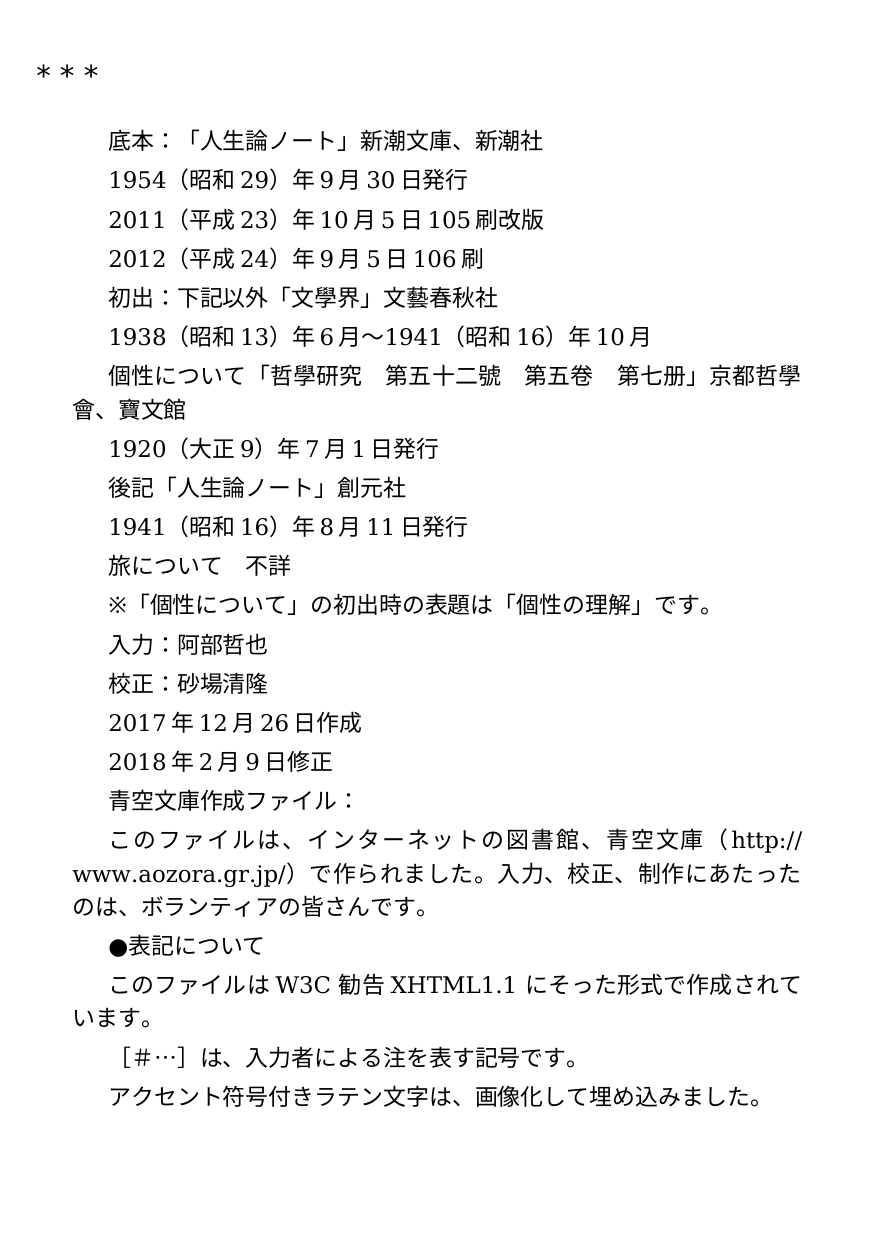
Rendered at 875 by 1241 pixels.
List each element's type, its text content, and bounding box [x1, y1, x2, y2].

text 旅について 不詳 [72, 548, 802, 581]
text 底本：「人生論ノート」新潮文庫、新潮社 [72, 123, 802, 156]
text 青空文庫作成ファイル： [72, 783, 802, 816]
text 2017年12月26日作成 [72, 705, 802, 738]
subtitle * * * [36, 60, 838, 94]
text アクセント符号付きラテン文字は、画像化して埋め込みました。 [72, 1079, 802, 1112]
text 入力：阿部哲也 [72, 626, 802, 660]
text ※「個性について」の初出時の表題は「個性の理解」です。 [72, 587, 802, 621]
text 個性について「哲學研究 第五十二號 第五卷 第七册」京都哲學會、寶文館 [72, 358, 802, 425]
text ［＃…］は、入力者による注を表す記号です。 [72, 1039, 802, 1073]
text 1920（大正9）年7月1日発行 [72, 431, 802, 464]
text 2018年2月9日修正 [72, 744, 802, 777]
text このファイルは、インターネットの図書館、青空文庫（http://www.aozora.gr.jp/）で作られました。入力、校正、制作にあたったのは、ボランティアの皆さんです。 [72, 822, 802, 922]
text 初出：下記以外「文學界」文藝春秋社 [72, 280, 802, 313]
text 2012（平成24）年9月5日106刷 [72, 241, 802, 274]
text 1938（昭和13）年6月～1941（昭和16）年10月 [72, 319, 802, 352]
text 校正：砂場清隆 [72, 666, 802, 699]
text 後記「人生論ノート」創元社 [72, 470, 802, 503]
text 2011（平成23）年10月5日105刷改版 [72, 202, 802, 235]
text 1954（昭和29）年9月30日発行 [72, 162, 802, 196]
text 1941（昭和16）年8月11日発行 [72, 509, 802, 542]
text ●表記について [72, 928, 802, 961]
text このファイルは W3C 勧告 XHTML1.1 にそった形式で作成されています。 [72, 967, 802, 1033]
